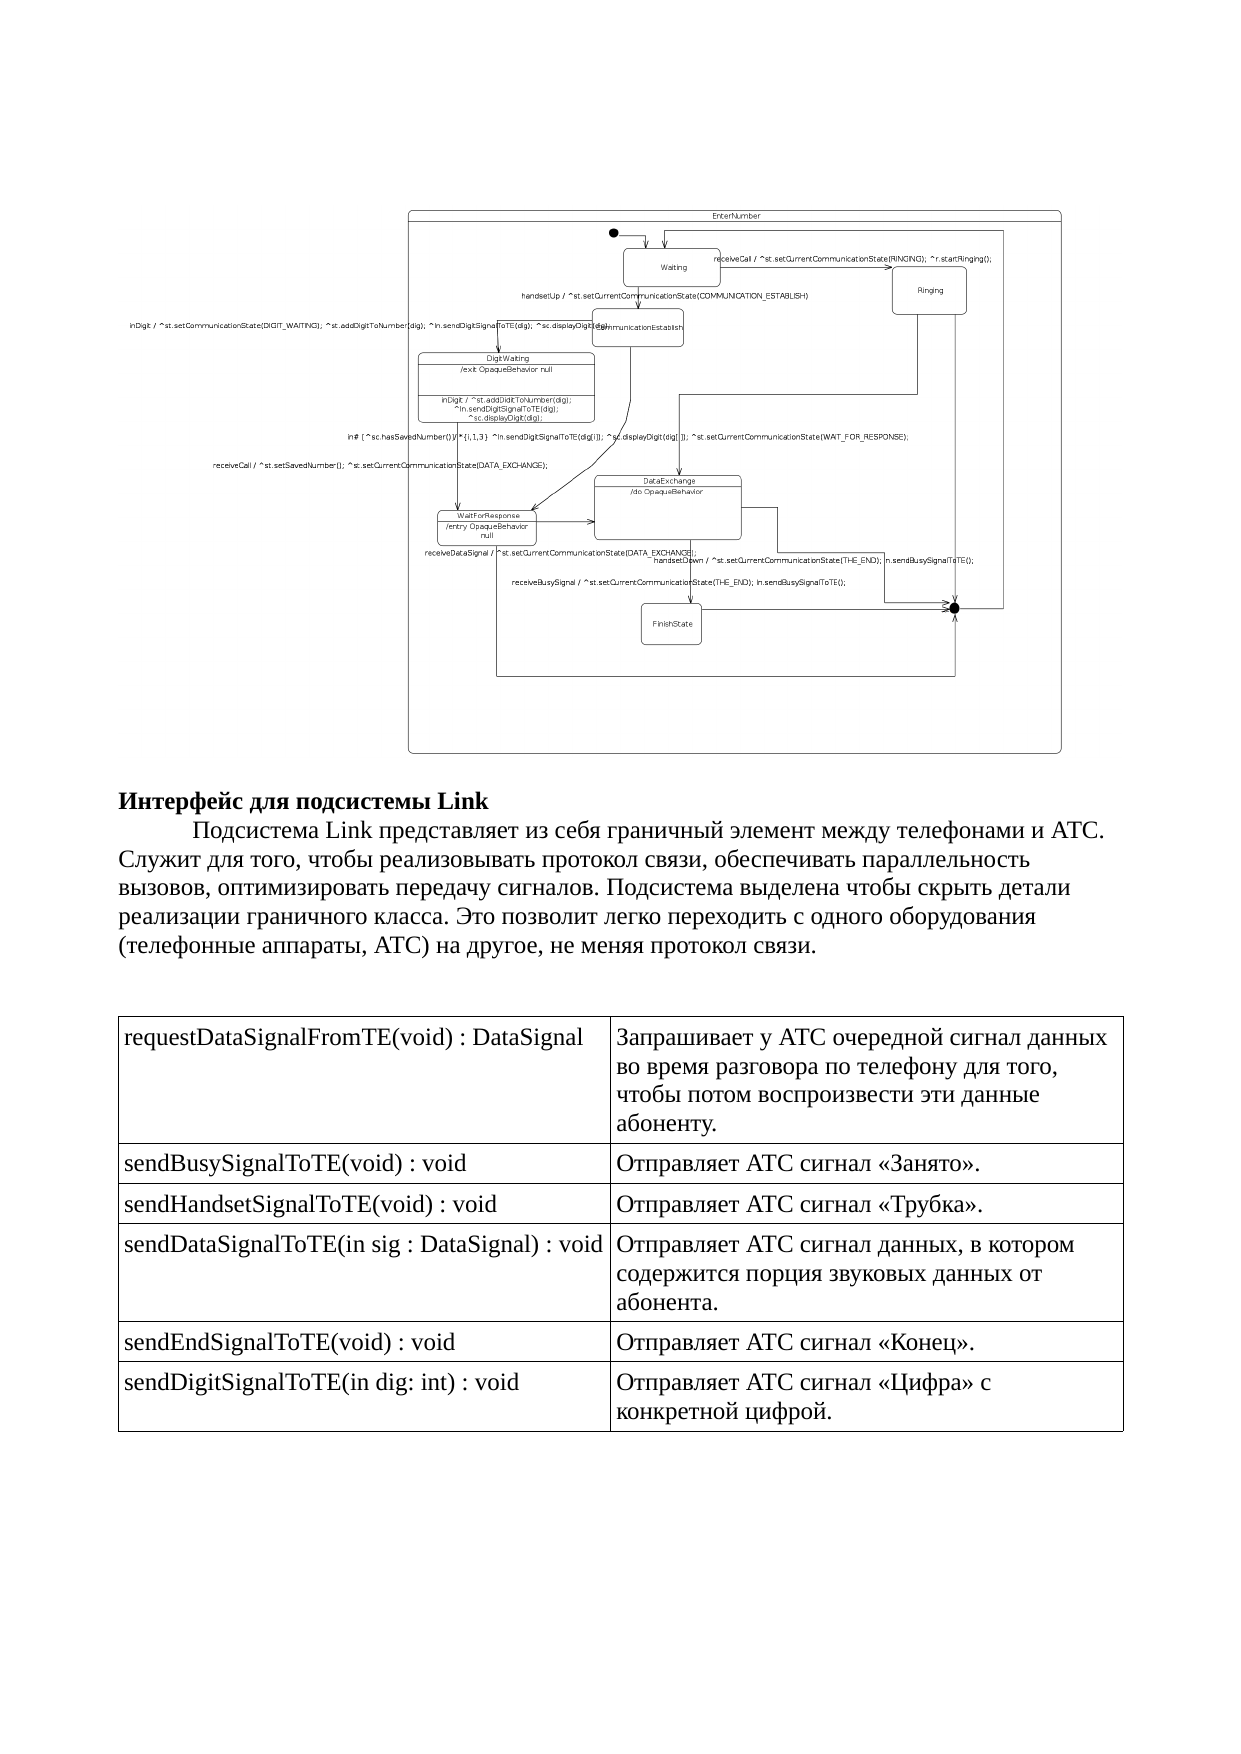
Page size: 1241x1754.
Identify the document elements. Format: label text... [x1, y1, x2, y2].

table_header Запрашивает у АТС очередной сигнал данных во время разговора по телефону для того, чтобы потом воспроизвести эти данные абоненту. [611, 1017, 1123, 1143]
table_cell Отправляет АТС сигнал «Занято». [611, 1144, 1123, 1183]
text Подсистема Link представляет из себя граничный элемент между телефонами и АТС. Служит для того, чтобы реализовывать протокол связи, обеспечивать параллельность вызовов, оптимизировать передачу сигналов. Подсистема выделена чтобы скрыть детали реализации граничного класса. Это позволит легко переходить с одного оборудования (телефонные аппараты, АТС) на другое, не меняя протокол связи. [118, 815, 1122, 959]
table_cell sendDataSignalToTE(in sig : DataSignal) : void [119, 1224, 610, 1321]
table_cell sendBusySignalToTE(void) : void [119, 1144, 610, 1183]
table_header requestDataSignalFromTE(void) : DataSignal [119, 1017, 610, 1143]
table_cell Отправляет АТС сигнал «Конец». [611, 1322, 1123, 1361]
table_cell Отправляет АТС сигнал «Цифра» с конкретной цифрой. [611, 1362, 1123, 1431]
table_cell sendDigitSignalToTE(in dig: int) : void [119, 1362, 610, 1431]
picture [118, 205, 1123, 758]
text Интерфейс для подсистемы Link [118, 786, 1122, 815]
table_cell Отправляет АТС сигнал данных, в котором содержится порция звуковых данных от абонента. [611, 1224, 1123, 1321]
table_cell Отправляет АТС сигнал «Трубка». [611, 1184, 1123, 1223]
table_cell sendEndSignalToTE(void) : void [119, 1322, 610, 1361]
table_cell sendHandsetSignalToTE(void) : void [119, 1184, 610, 1223]
